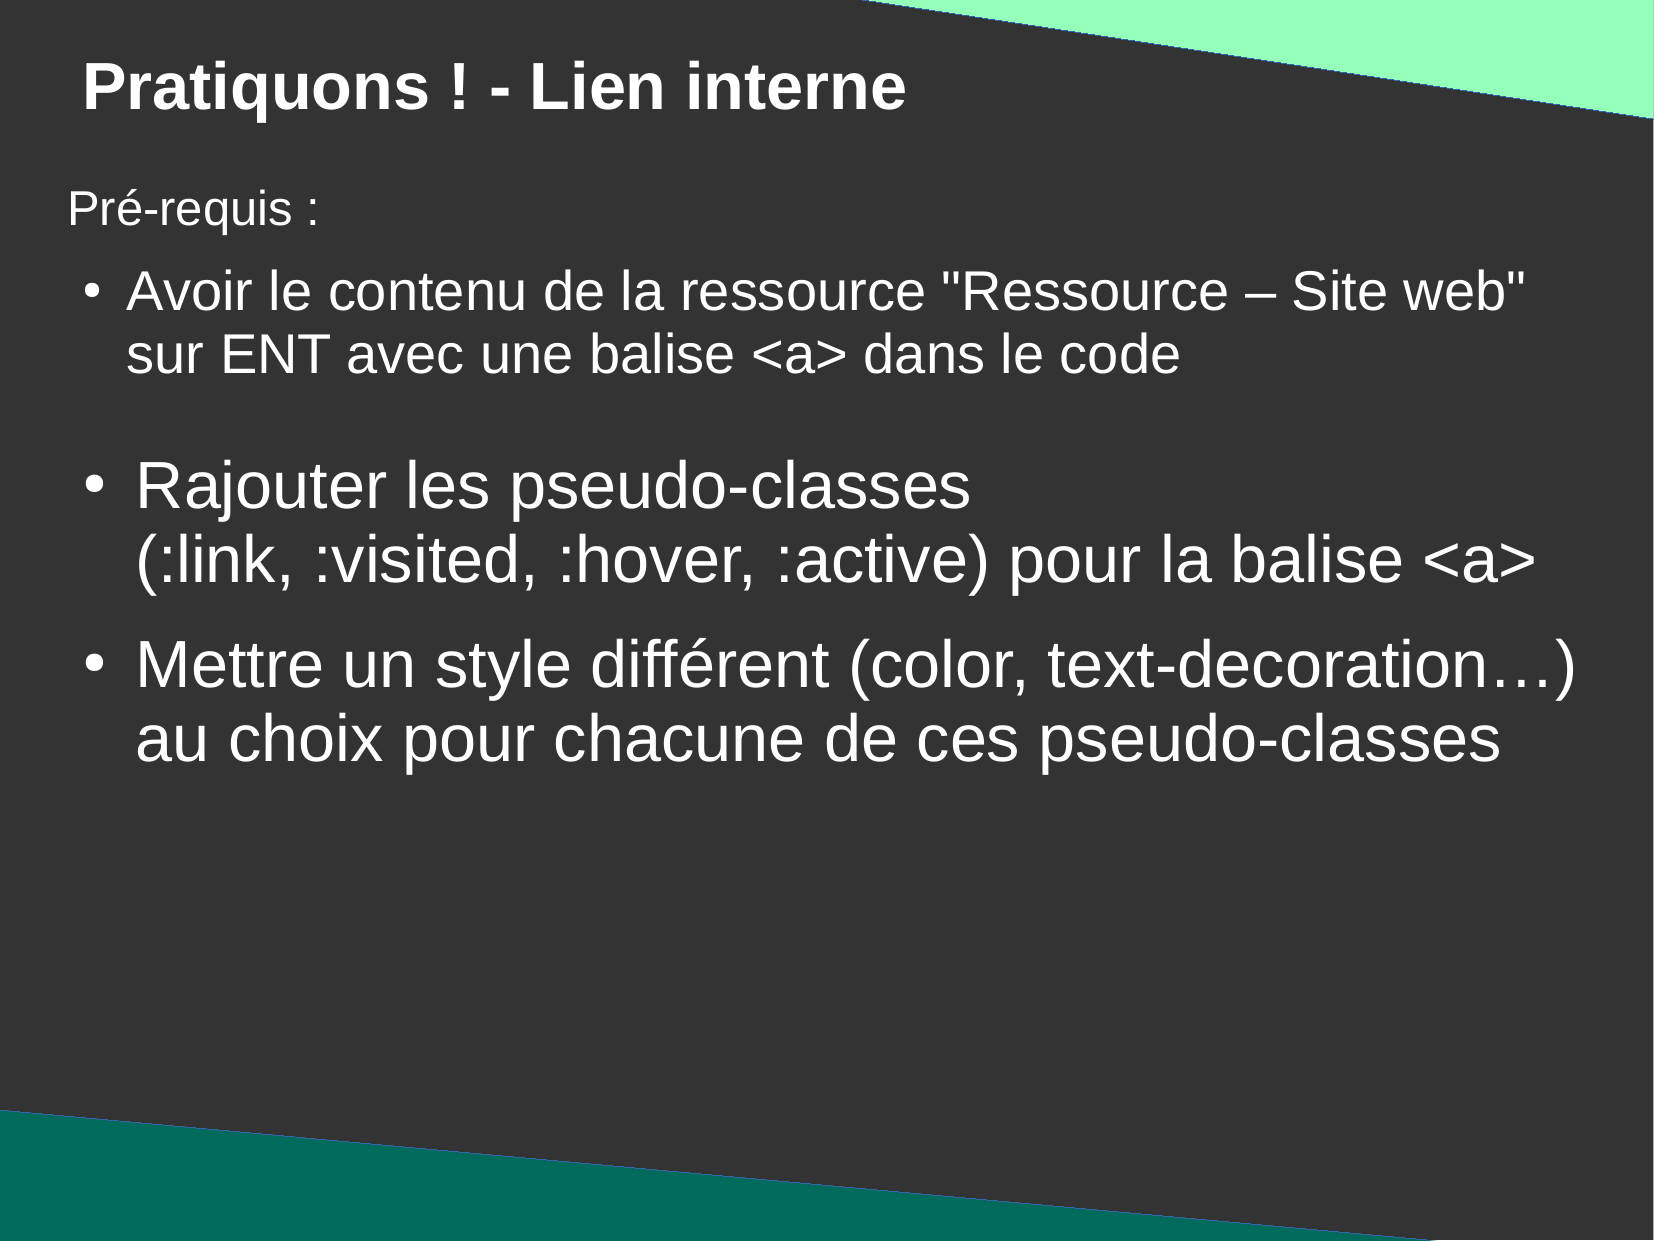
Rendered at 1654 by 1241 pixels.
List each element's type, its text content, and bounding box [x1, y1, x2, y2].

list Pré-requis : Avoir le contenu de la ressource "Ressource – Site web" sur ENT avec une balise <a> dans le code [67, 180, 1607, 390]
text_box [862, 0, 1654, 120]
list Rajouter les pseudo-classes (:link, :visited, :hover, :active) pour la balise <a> Mettre un style différent (color, text-decoration…) au choix pour chacune de ces pseudo-classes [64, 447, 1589, 1004]
title Pratiquons ! - Lien interne [82, 49, 1630, 199]
